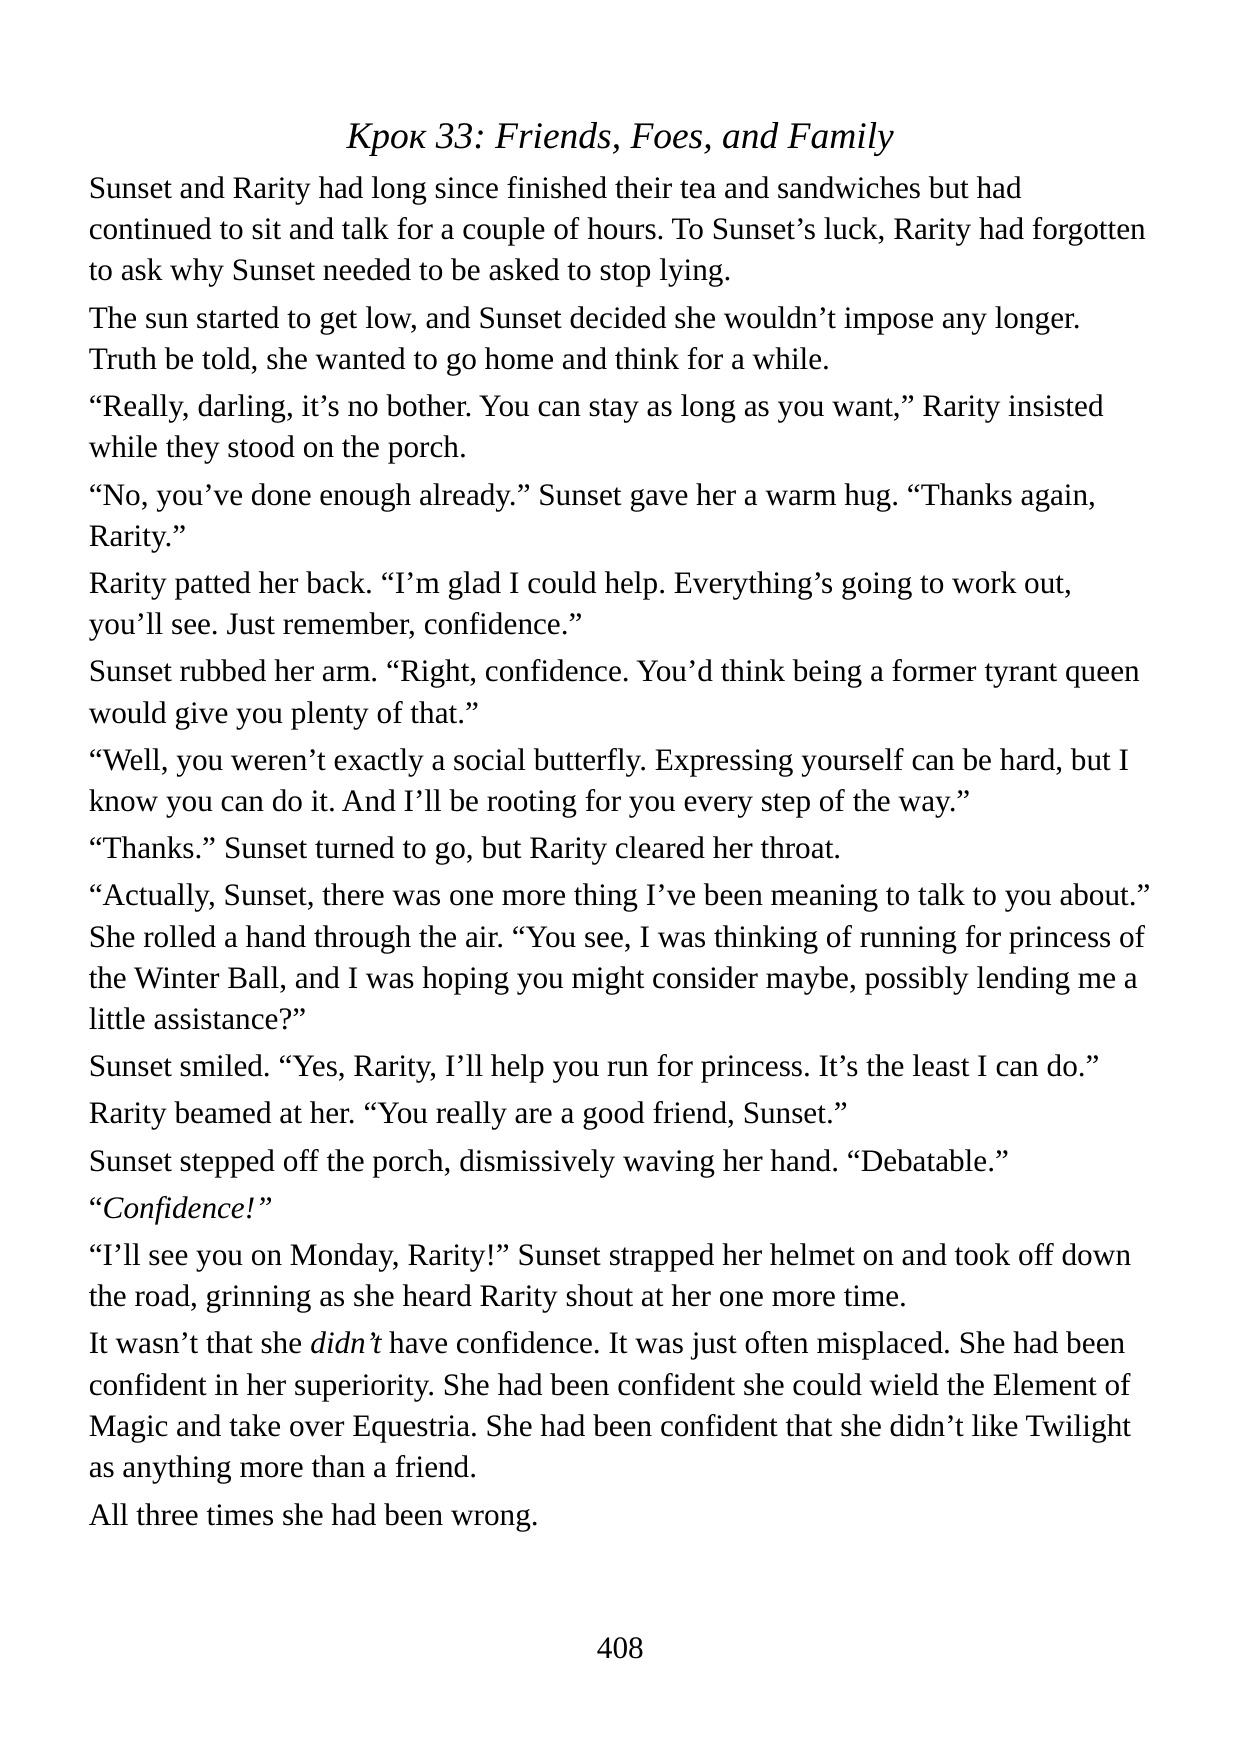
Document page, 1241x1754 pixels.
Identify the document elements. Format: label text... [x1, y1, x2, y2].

text Rarity patted her back. “I’m glad I could help. Everything’s going to work out, you’ll see. Just remember, confidence.” [88, 564, 1152, 641]
text Sunset smiled. “Yes, Rarity, I’ll help you run for princess. It’s the least I can do.” [88, 1048, 1152, 1083]
text “Confidence!” [88, 1189, 1152, 1225]
text All three times she had been wrong. [88, 1496, 1152, 1532]
text Rarity beamed at her. “You really are a good friend, Sunset.” [88, 1095, 1152, 1131]
subtitle Крок 33: Friends, Foes, and Family [88, 113, 1152, 157]
text “Actually, Sunset, there was one more thing I’ve been meaning to talk to you about.” She rolled a hand through the air. “You see, I was thinking of running for princess of the Winter Ball, and I was hoping you might consider maybe, possibly lending me a little assistance?” [88, 877, 1152, 1036]
text Sunset and Rarity had long since finished their tea and sandwiches but had continued to sit and talk for a couple of hours. To Sunset’s luck, Rarity had forgotten to ask why Sunset needed to be asked to stop lying. [88, 169, 1152, 288]
text Sunset rubbed her arm. “Right, confidence. You’d think being a former tyrant queen would give you plenty of that.” [88, 653, 1152, 730]
text “Really, darling, it’s no bother. You can stay as long as you want,” Rarity insisted while they stood on the porch. [88, 387, 1152, 464]
text It wasn’t that she didn’t have confidence. It was just often misplaced. She had been confident in her superiority. She had been confident she could wield the Element of Magic and take over Equestria. She had been confident that she didn’t like Twilight as anything more than a friend. [88, 1325, 1152, 1484]
text The sun started to get low, and Sunset decided she wouldn’t impose any longer. Truth be told, she wanted to go home and think for a while. [88, 299, 1152, 376]
text “Thanks.” Sunset turned to go, but Rarity cleared her throat. [88, 829, 1152, 865]
text “I’ll see you on Monday, Rarity!” Sunset strapped her helmet on and took off down the road, grinning as she heard Rarity shout at her one more time. [88, 1236, 1152, 1313]
text “Well, you weren’t exactly a social butterfly. Expressing yourself can be hard, but I know you can do it. And I’ll be rooting for you every step of the way.” [88, 741, 1152, 818]
text “No, you’ve done enough already.” Sunset gave her a warm hug. “Thanks again, Rarity.” [88, 476, 1152, 553]
text Sunset stepped off the porch, dismissively waving her hand. “Debatable.” [88, 1142, 1152, 1178]
